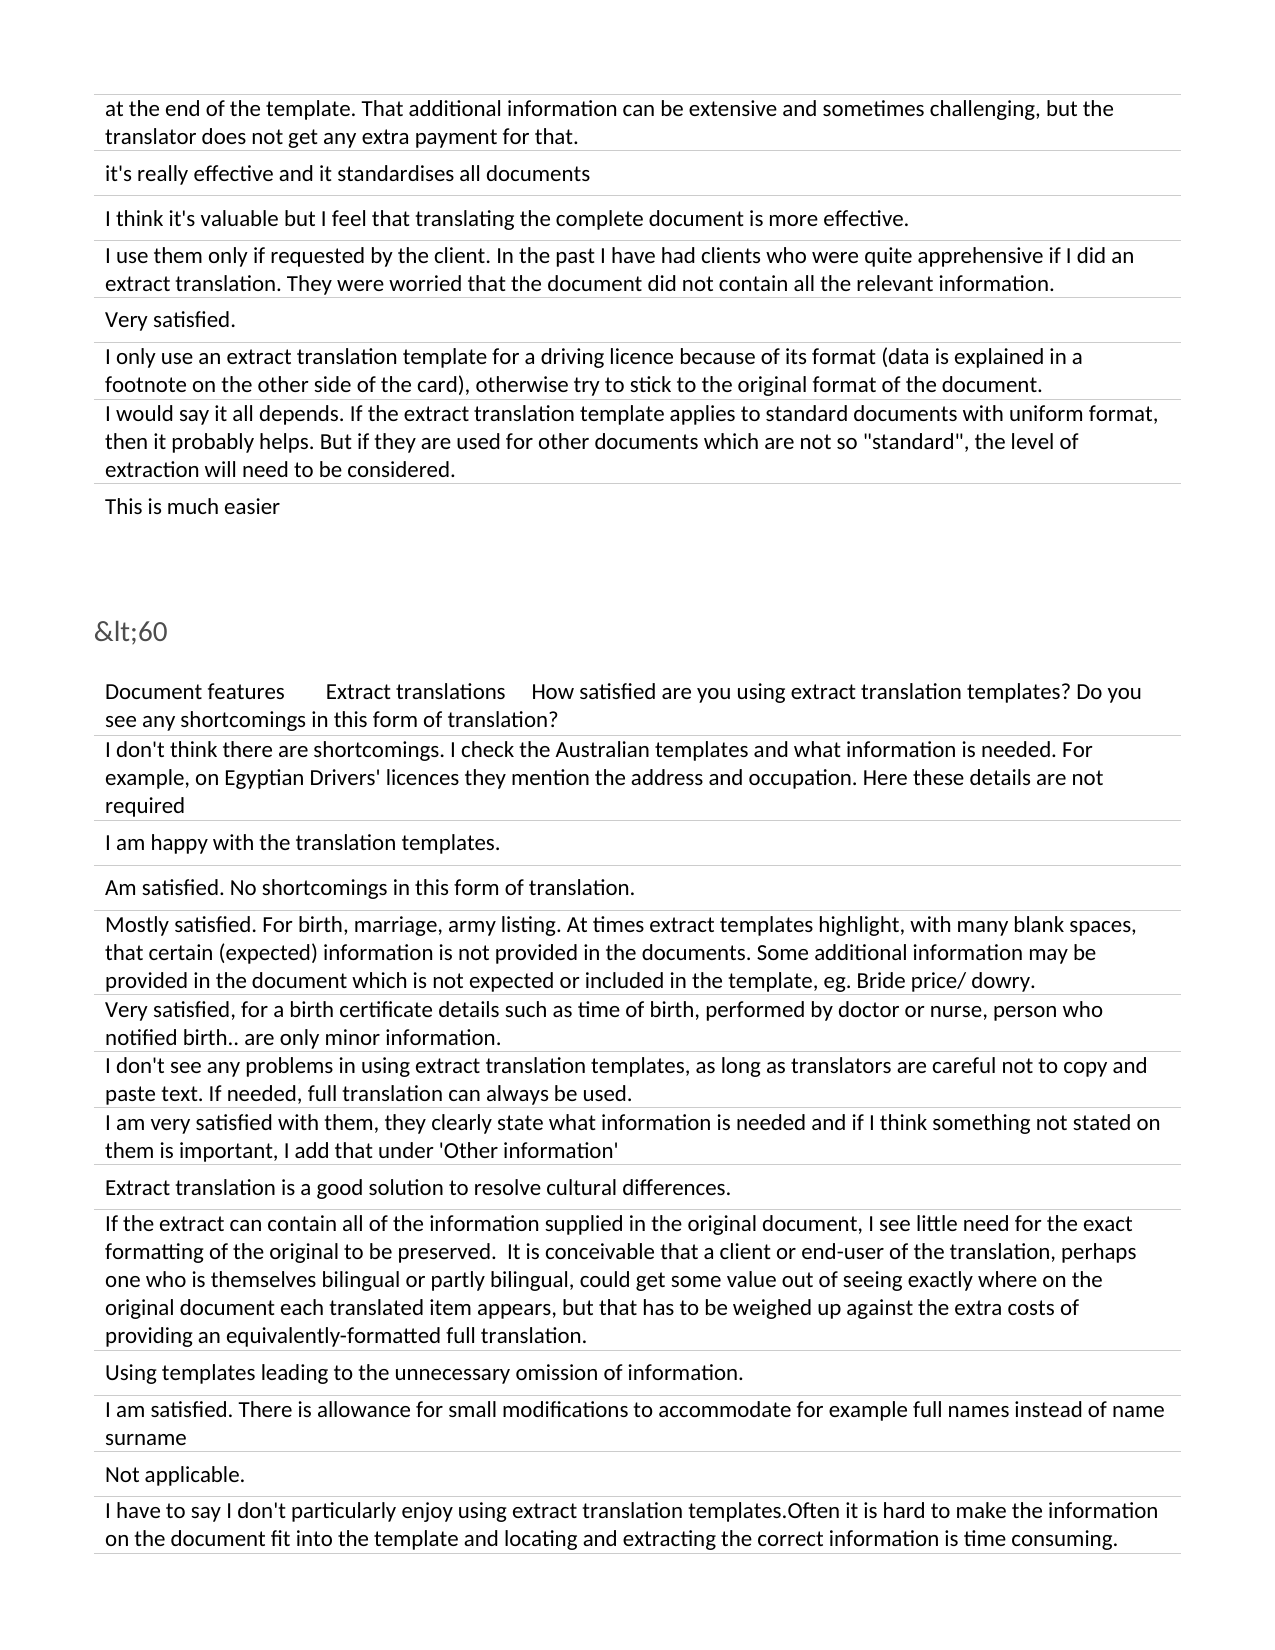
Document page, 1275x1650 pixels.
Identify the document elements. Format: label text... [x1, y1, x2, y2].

table_cell I have to say I don't particularly enjoy using extract translation templates.Often it is hard to make the information on the document fit into the template and locating and extracting the correct information is time consuming. [94, 1497, 1181, 1553]
table_cell Mostly satisfied. For birth, marriage, army listing. At times extract templates highlight, with many blank spaces, that certain (expected) information is not provided in the documents. Some additional information may be provided in the document which is not expected or included in the template, eg. Bride price/ dowry. [94, 911, 1181, 994]
table_cell If the extract can contain all of the information supplied in the original document, I see little need for the exact formatting of the original to be preserved. It is conceivable that a client or end-user of the translation, perhaps one who is themselves bilingual or partly bilingual, could get some value out of seeing exactly where on the original document each translated item appears, but that has to be weighed up against the extra costs of providing an equivalently-formatted full translation. [94, 1210, 1181, 1349]
table_cell I would say it all depends. If the extract translation template applies to standard documents with uniform format, then it probably helps. But if they are used for other documents which are not so "standard", the level of extraction will need to be considered. [94, 400, 1181, 483]
table_cell Not applicable. [94, 1452, 1181, 1496]
table_cell Am satisfied. No shortcomings in this form of translation. [94, 866, 1181, 909]
table_cell Very satisfied, for a birth certificate details such as time of birth, performed by doctor or nurse, person who notified birth.. are only minor information. [94, 995, 1181, 1051]
table_cell This is much easier [94, 484, 1181, 528]
table_cell I am very satisfied with them, they clearly state what information is needed and if I think something not stated on them is important, I add that under 'Other information' [94, 1108, 1181, 1164]
table_cell at the end of the template. That additional information can be extensive and sometimes challenging, but the translator does not get any extra payment for that. [94, 95, 1181, 150]
table_cell I don't see any problems in using extract translation templates, as long as translators are careful not to copy and paste text. If needed, full translation can always be used. [94, 1052, 1181, 1107]
table_cell I am satisfied. There is allowance for small modifications to accommodate for example full names instead of name surname [94, 1396, 1181, 1451]
table_cell I use them only if requested by the client. In the past I have had clients who were quite apprehensive if I did an extract translation. They were worried that the document did not contain all the relevant information. [94, 241, 1181, 297]
table_cell Extract translation is a good solution to resolve cultural differences. [94, 1165, 1181, 1209]
table_cell I think it's valuable but I feel that translating the complete document is more effective. [94, 196, 1181, 240]
text &lt;60 [94, 613, 1181, 649]
table_cell I only use an extract translation template for a driving licence because of its format (data is explained in a footnote on the other side of the card), otherwise try to stick to the original format of the document. [94, 343, 1181, 398]
table_cell it's really effective and it standardises all documents [94, 151, 1181, 195]
table_header Document features Extract translations How satisfied are you using extract translation templates? Do you see any shortcomings in this form of translation? [94, 675, 1181, 735]
table_cell Very satisfied. [94, 298, 1181, 342]
table_cell I don't think there are shortcomings. I check the Australian templates and what information is needed. For example, on Egyptian Drivers' licences they mention the address and occupation. Here these details are not required [94, 736, 1181, 819]
table_cell Using templates leading to the unnecessary omission of information. [94, 1351, 1181, 1394]
table_cell I am happy with the translation templates. [94, 821, 1181, 864]
